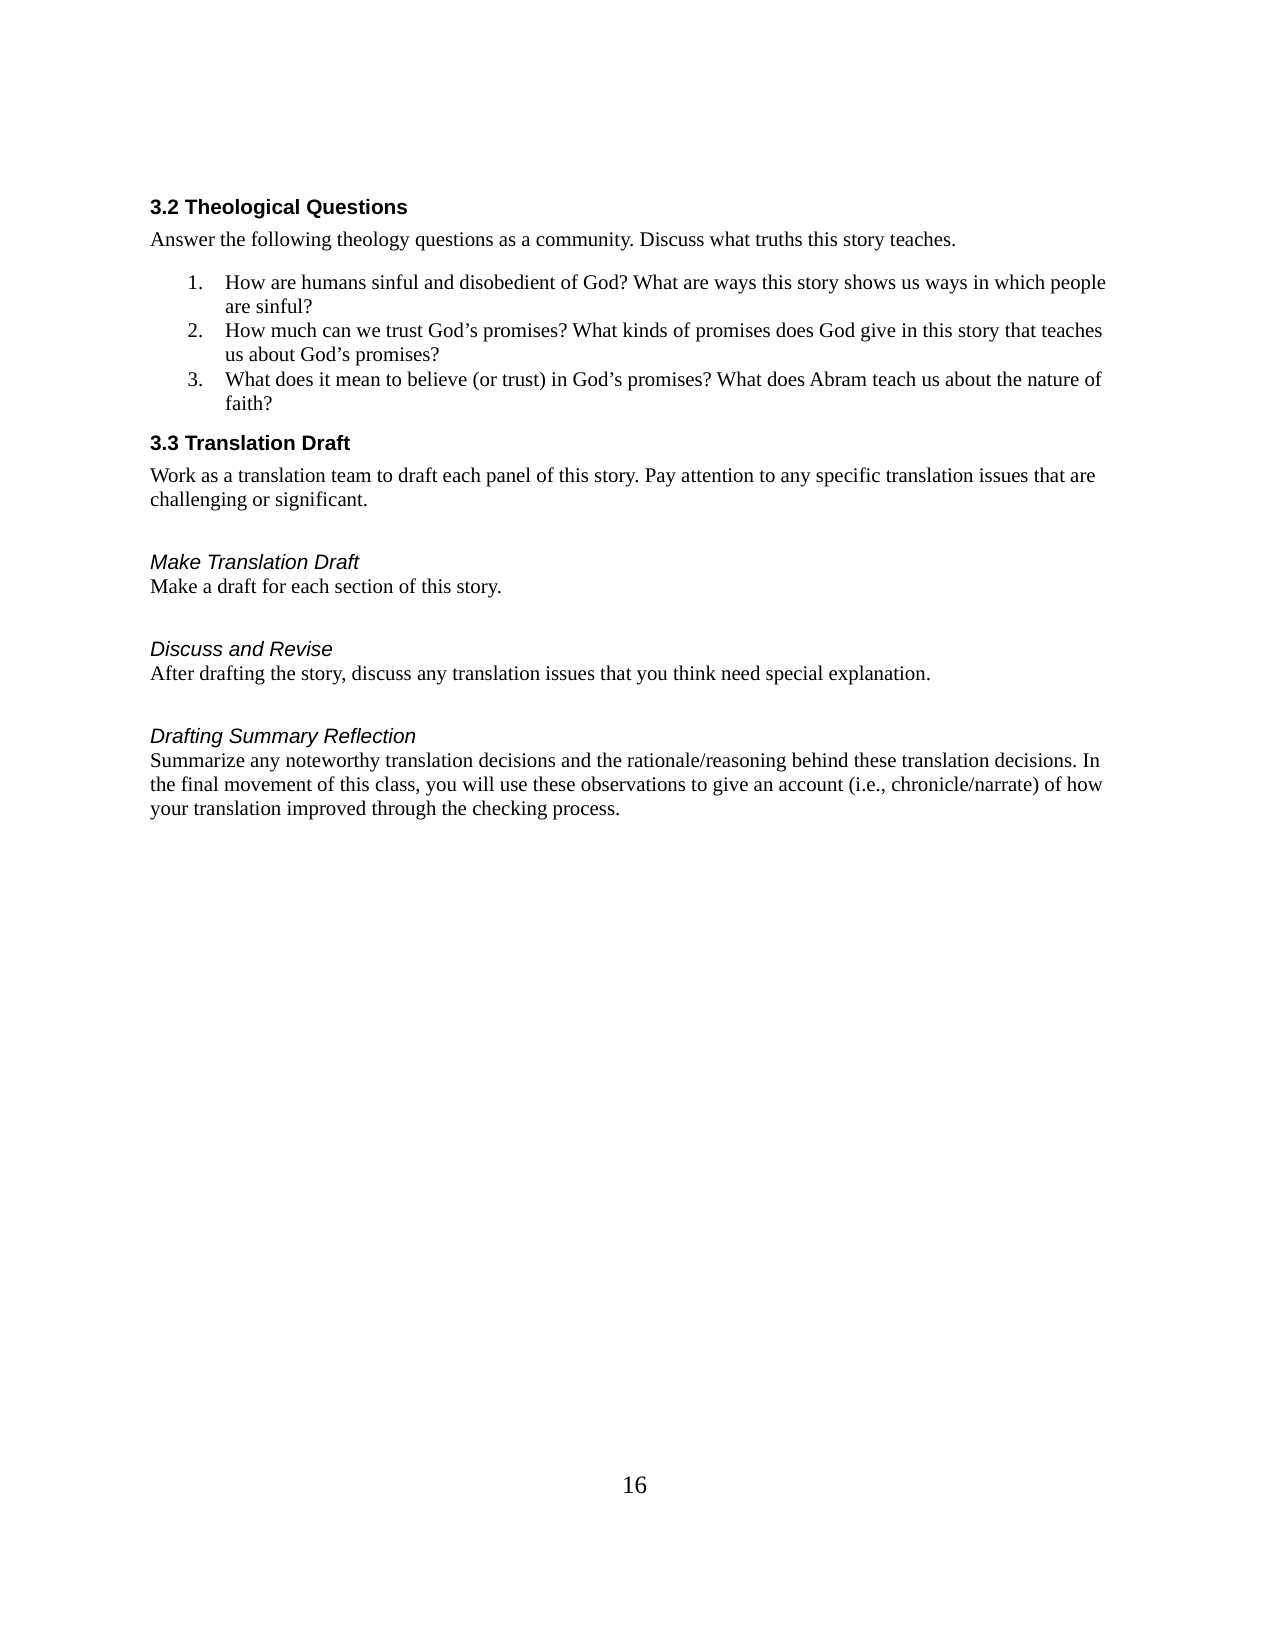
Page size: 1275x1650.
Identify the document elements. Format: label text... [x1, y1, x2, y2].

list How are humans sinful and disobedient of God? What are ways this story shows us ways in which people are sinful? [187, 270, 1125, 318]
list How much can we trust God’s promises? What kinds of promises does God give in this story that teaches us about God’s promises? [187, 318, 1125, 366]
subtitle 3.3 Translation Draft [150, 431, 1125, 455]
text Answer the following theology questions as a community. Discuss what truths this story teaches. [150, 227, 1125, 251]
text Make a draft for each section of this story. [150, 573, 1125, 598]
text After drafting the story, discuss any translation issues that you think need special explanation. [150, 661, 1125, 684]
list What does it mean to believe (or trust) in God’s promises? What does Abram teach us about the nature of faith? [187, 366, 1125, 414]
subtitle 3.2 Theological Questions [150, 195, 1125, 219]
text Summarize any noteworthy translation decisions and the rationale/reasoning behind these translation decisions. In the final movement of this class, you will use these observations to give an account (i.e., chronicle/narrate) of how your translation improved through the checking process. [150, 747, 1125, 820]
text Work as a translation team to draft each panel of this story. Pay attention to any specific translation issues that are challenging or significant. [150, 462, 1125, 511]
subtitle Make Translation Draft [150, 549, 1125, 573]
subtitle Discuss and Revise [150, 637, 1125, 661]
subtitle Drafting Summary Reflection [150, 723, 1125, 747]
